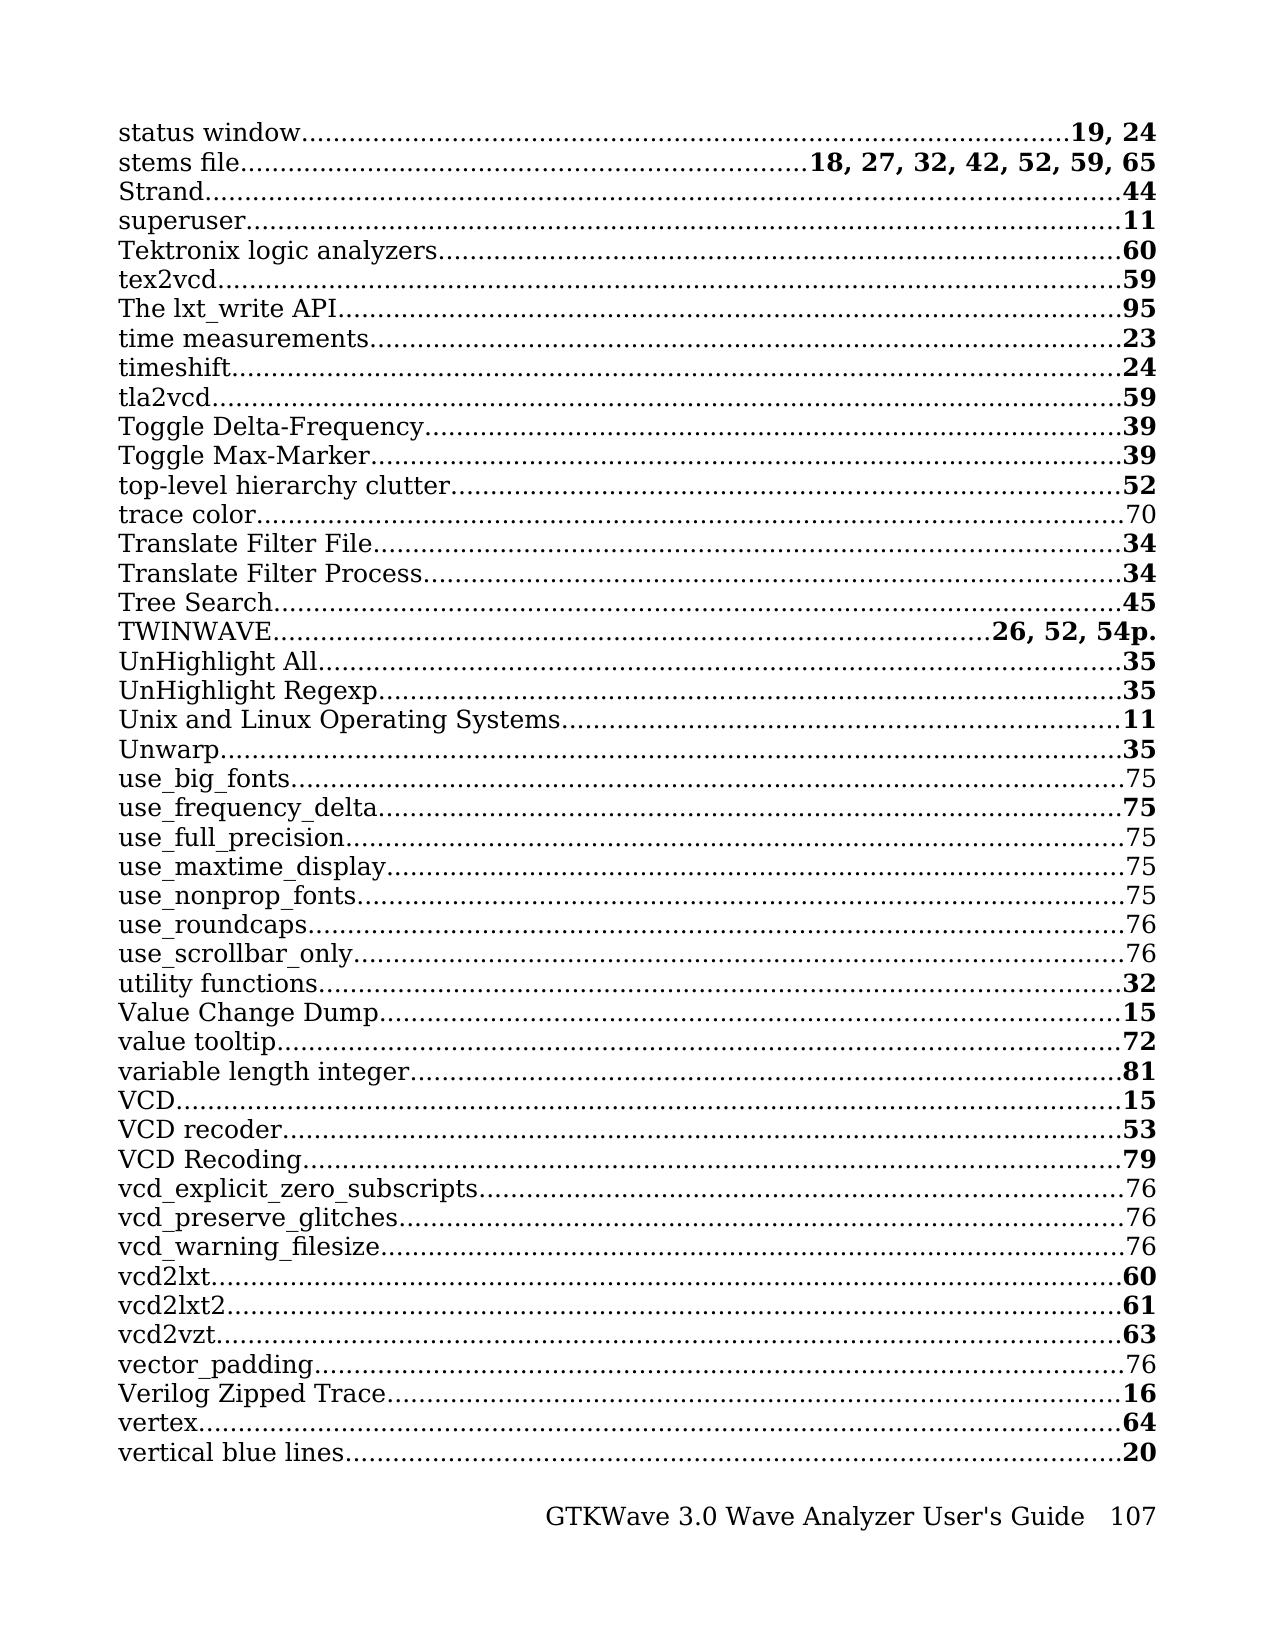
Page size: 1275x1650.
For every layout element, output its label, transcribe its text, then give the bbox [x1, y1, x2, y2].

text use_big_fonts 75 [118, 764, 1157, 793]
text vcd_explicit_zero_subscripts 76 [118, 1174, 1157, 1203]
text status window 19, 24 [118, 118, 1157, 147]
text stems file 18, 27, 32, 42, 52, 59, 65 [118, 147, 1157, 177]
text Toggle Max-Marker 39 [118, 441, 1157, 471]
text Unwarp 35 [118, 735, 1157, 764]
text value tooltip 72 [118, 1027, 1157, 1057]
text use_scrollbar_only 76 [118, 939, 1157, 968]
text use_maxtime_display 75 [118, 852, 1157, 881]
text utility functions 32 [118, 968, 1157, 998]
text Verilog Zipped Trace 16 [118, 1379, 1157, 1408]
text use_roundcaps 76 [118, 910, 1157, 939]
text time measurements 23 [118, 324, 1157, 353]
text Translate Filter File 34 [118, 529, 1157, 558]
text The lxt_write API 95 [118, 294, 1157, 324]
text Toggle Delta-Frequency 39 [118, 412, 1157, 441]
text VCD recoder 53 [118, 1115, 1157, 1145]
text vcd_preserve_glitches 76 [118, 1203, 1157, 1232]
text TWINWAVE 26, 52, 54p. [118, 617, 1157, 647]
text trace color 70 [118, 500, 1157, 529]
text use_nonprop_fonts 75 [118, 881, 1157, 910]
text tex2vcd 59 [118, 265, 1157, 294]
text Strand 44 [118, 177, 1157, 206]
text UnHighlight All 35 [118, 647, 1157, 676]
text vcd2vzt 63 [118, 1320, 1157, 1350]
text use_frequency_delta 75 [118, 793, 1157, 823]
text Tektronix logic analyzers 60 [118, 236, 1157, 265]
text VCD Recoding 79 [118, 1145, 1157, 1174]
text Tree Search 45 [118, 588, 1157, 617]
text Translate Filter Process 34 [118, 558, 1157, 588]
text use_full_precision 75 [118, 823, 1157, 852]
text VCD 15 [118, 1086, 1157, 1115]
text top-level hierarchy clutter 52 [118, 471, 1157, 500]
text UnHighlight Regexp 35 [118, 676, 1157, 705]
text Value Change Dump 15 [118, 998, 1157, 1027]
text vcd2lxt 60 [118, 1262, 1157, 1291]
text vector_padding 76 [118, 1350, 1157, 1379]
text vertical blue lines 20 [118, 1438, 1157, 1467]
text variable length integer 81 [118, 1057, 1157, 1086]
text timeshift 24 [118, 353, 1157, 382]
text vertex 64 [118, 1408, 1157, 1438]
text Unix and Linux Operating Systems 11 [118, 705, 1157, 735]
text vcd2lxt2 61 [118, 1291, 1157, 1320]
text vcd_warning_filesize 76 [118, 1232, 1157, 1262]
text tla2vcd 59 [118, 382, 1157, 412]
text superuser 11 [118, 206, 1157, 236]
